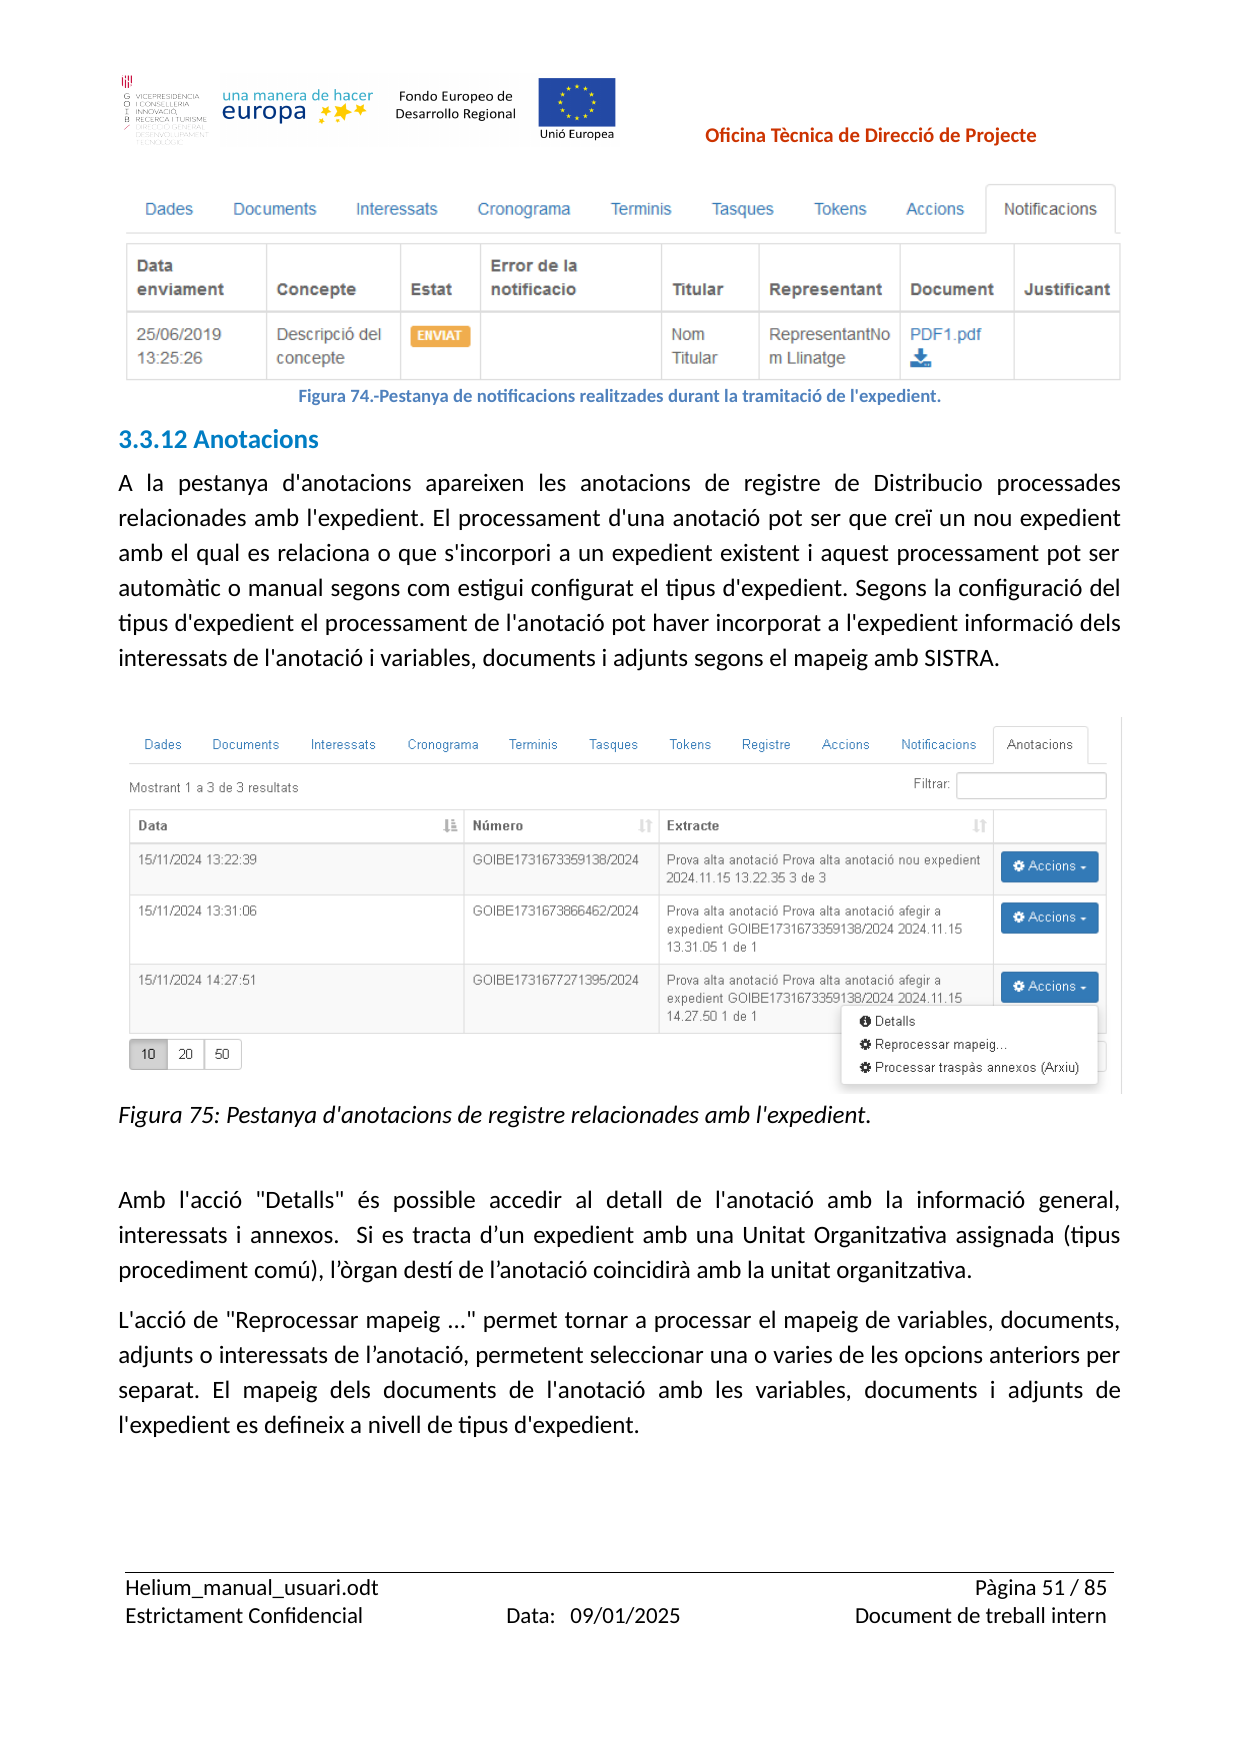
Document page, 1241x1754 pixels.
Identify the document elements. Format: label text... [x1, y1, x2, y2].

text L'acció de "Reprocessar mapeig ..." permet tornar a processar el mapeig de variables, documents, adjunts o interessats de l’anotació, permetent seleccionar una o varies de les opcions anteriors per separat. El mapeig dels documents de l'anotació amb les variables, documents i adjunts de l'expedient es defineix a nivell de tipus d'expedient. [118, 1304, 1122, 1439]
picture [118, 717, 1123, 1094]
picture [118, 177, 1123, 385]
text Amb l'acció "Detalls" és possible accedir al detall de l'anotació amb la informació general, interessats i annexos. Si es tracta d’un expedient amb una Unitat Organitzativa assignada (tipus procediment comú), l’òrgan destí de l’anotació coincidirà amb la unitat organitzativa. [118, 1184, 1122, 1285]
picture [219, 73, 621, 147]
picture [118, 73, 213, 147]
subtitle Anotacions [118, 422, 1122, 455]
text Figura 75: Pestanya d'anotacions de registre relacionades amb l'expedient. [118, 1094, 1122, 1130]
text A la pestanya d'anotacions apareixen les anotacions de registre de Distribucio processades relacionades amb l'expedient. El processament d'una anotació pot ser que creï un nou expedient amb el qual es relaciona o que s'incorpori a un expedient existent i aquest processament pot ser automàtic o manual segons com estigui configurat el tipus d'expedient. Segons la configuració del tipus d'expedient el processament de l'anotació pot haver incorporat a l'expedient informació dels interessats de l'anotació i variables, documents i adjunts segons el mapeig amb SISTRA. [118, 467, 1122, 673]
text Figura 74.-Pestanya de notificacions realitzades durant la tramitació de l'expedient. [118, 385, 1122, 407]
